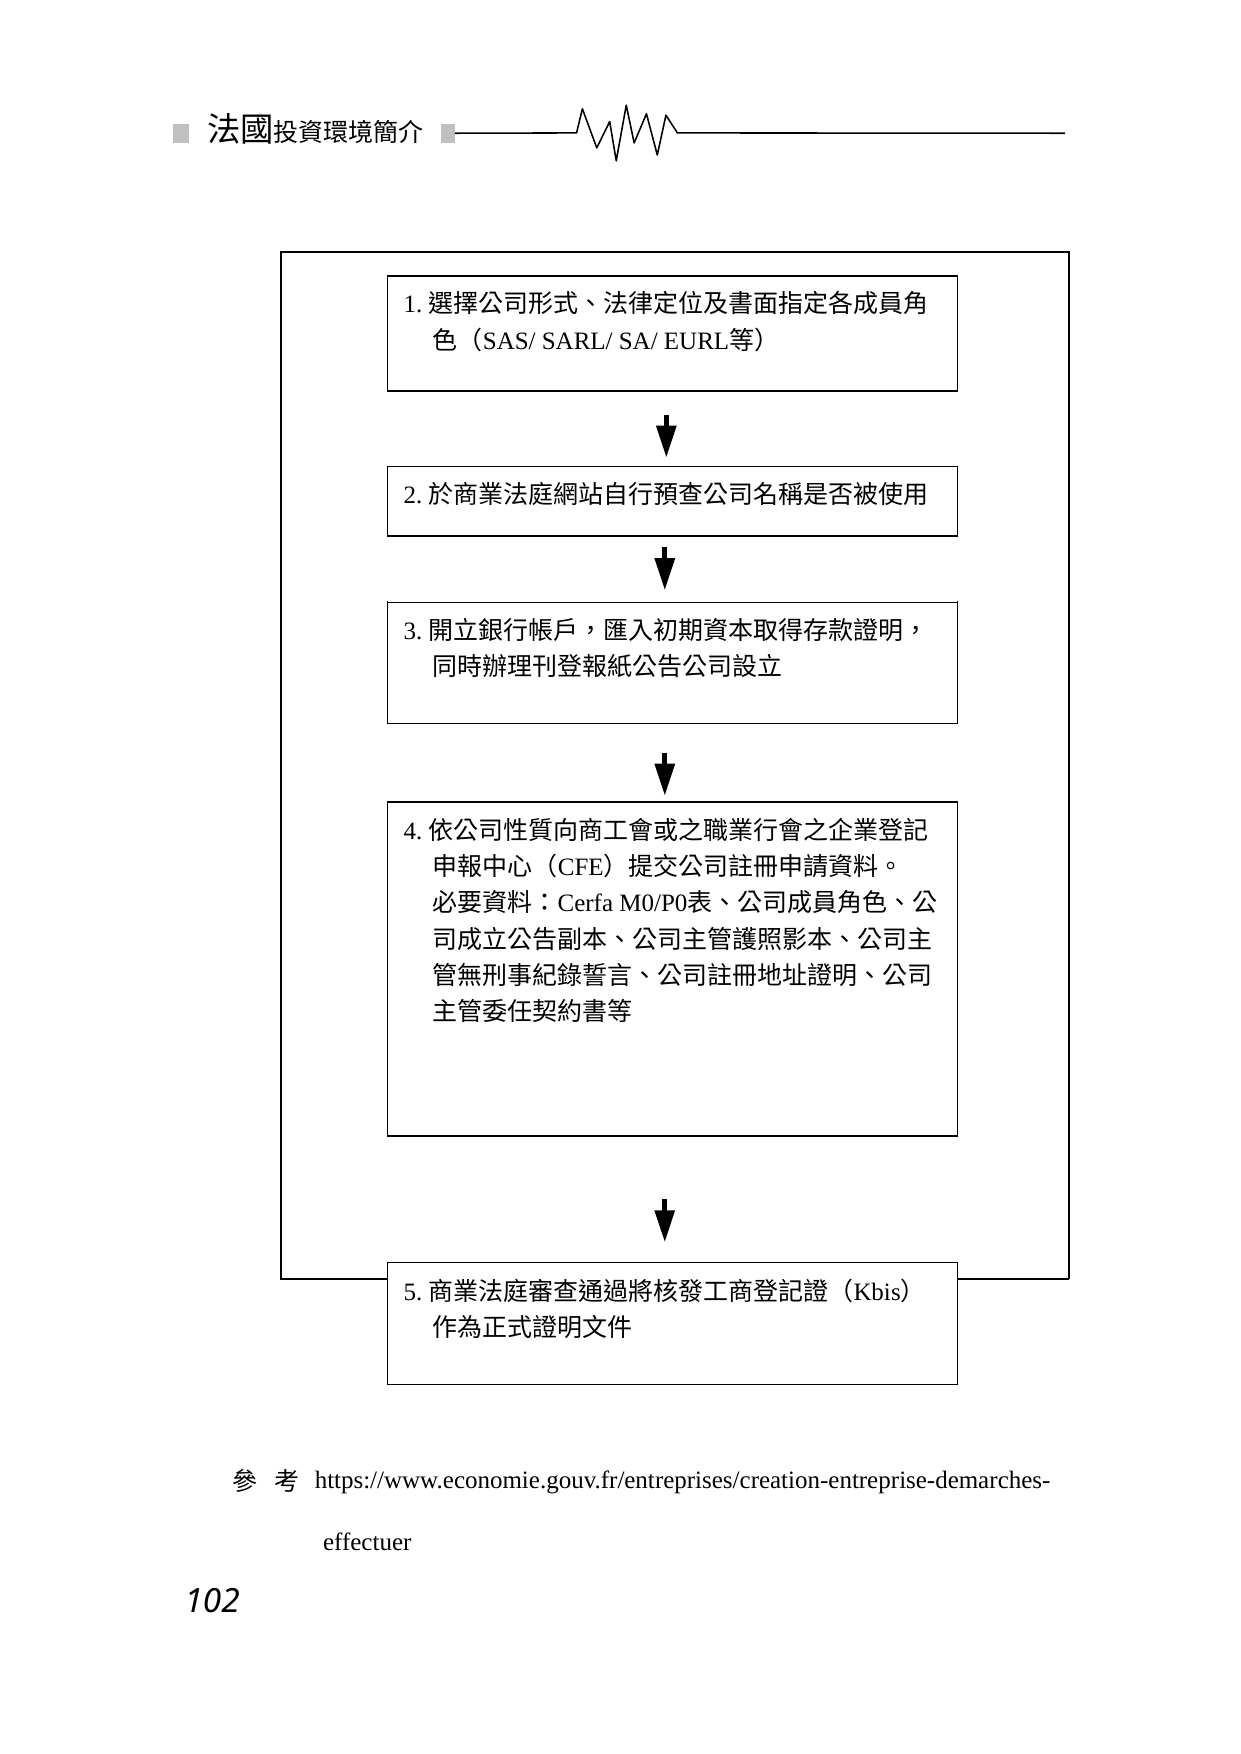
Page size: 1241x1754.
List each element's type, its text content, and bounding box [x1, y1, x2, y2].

text 5. 商業法庭審查通過將核發工商登記證（Kbis）作為正式證明文件 [403, 1271, 942, 1343]
text 必要資料：Cerfa M0/P0表、公司成員角色、公司成立公告副本、公司主管護照影本、公司主管無刑事紀錄誓言、公司註冊地址證明、公司主管委任契約書等 [432, 883, 942, 1028]
text 參考https://www.economie.gouv.fr/entreprises/creation-entreprise-demarches-effectuer [207, 1438, 1058, 1563]
text 3. 開立銀行帳戶，匯入初期資本取得存款證明，同時辦理刊登報紙公告公司設立 [403, 611, 942, 683]
text 1. 選擇公司形式、法律定位及書面指定各成員角色（SAS/ SARL/ SA/ EURL等） [403, 284, 942, 356]
text 2. 於商業法庭網站自行預查公司名稱是否被使用 [403, 475, 942, 511]
text 4. 依公司性質向商工會或之職業行會之企業登記申報中心（CFE）提交公司註冊申請資料。 [403, 810, 942, 883]
